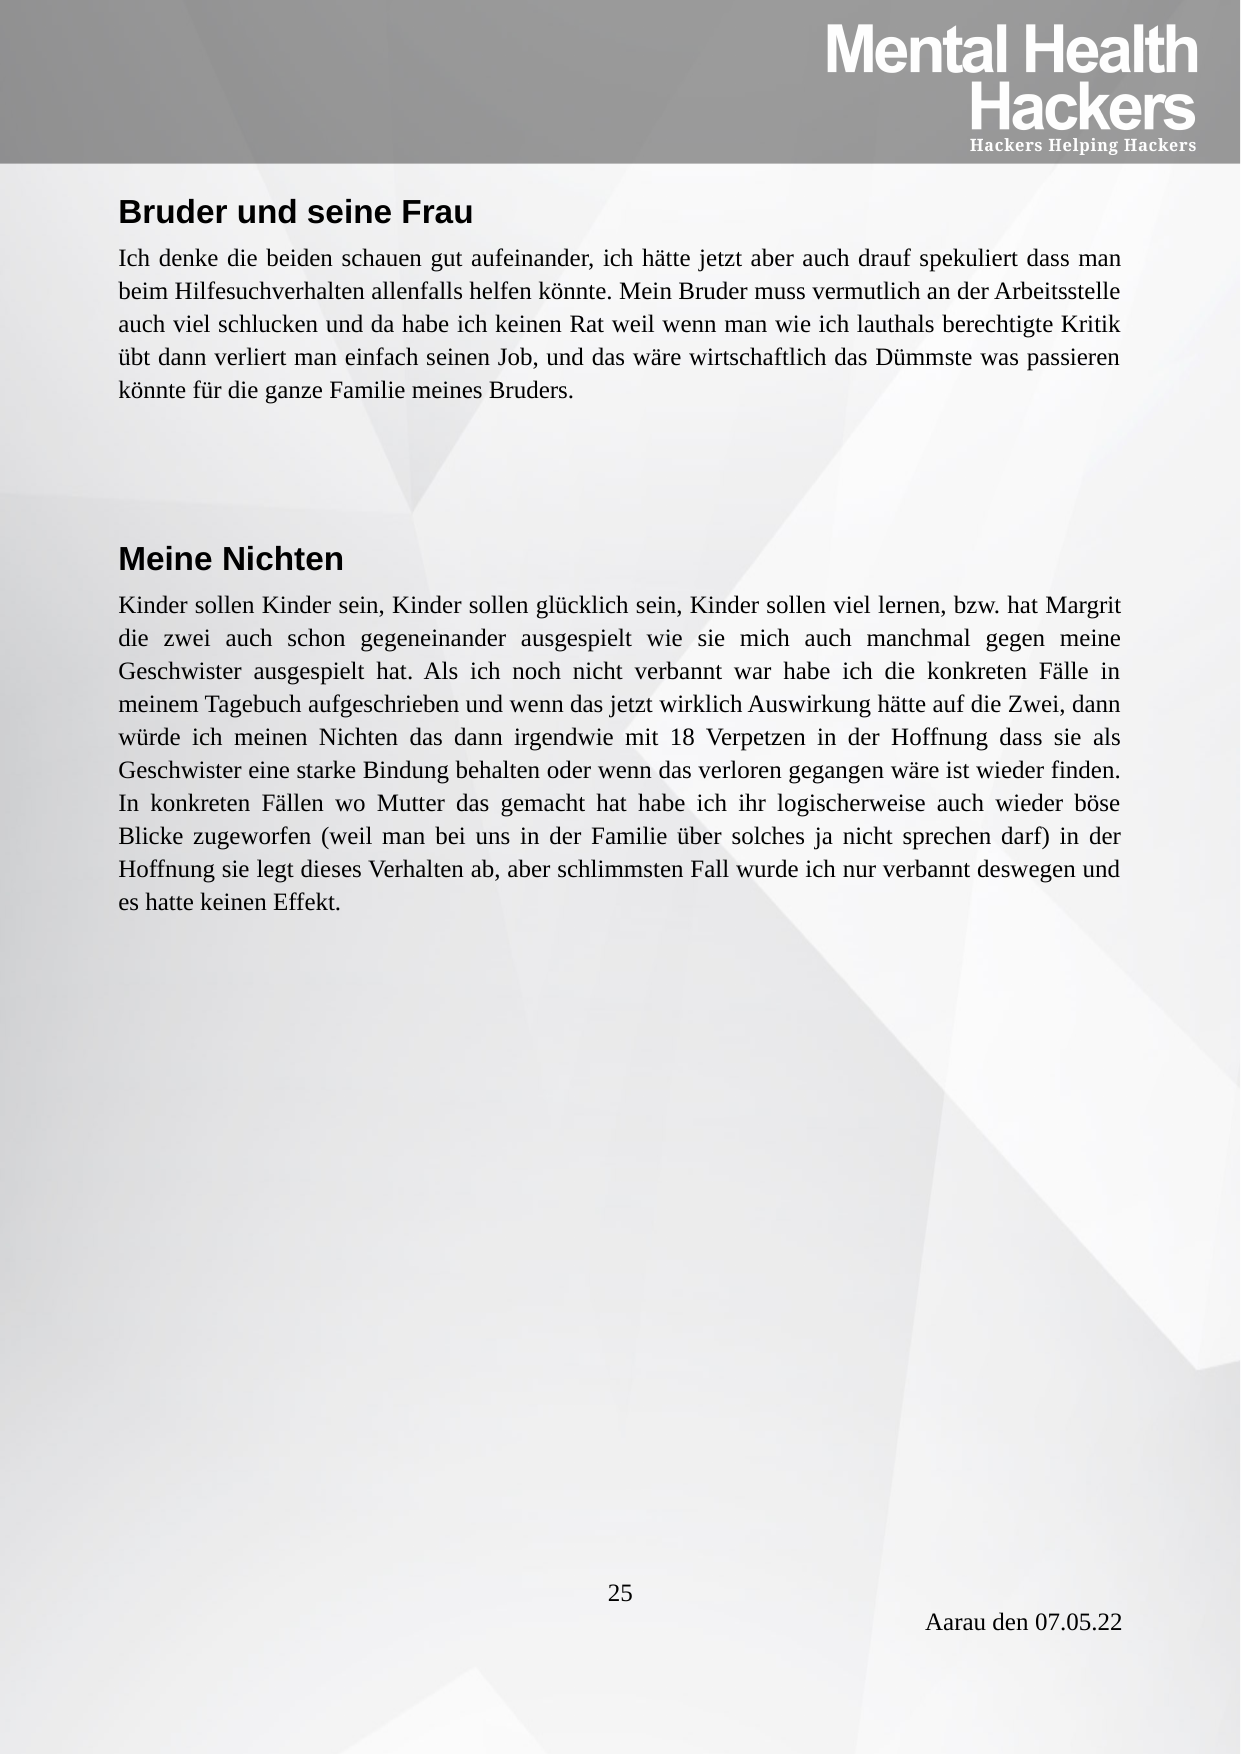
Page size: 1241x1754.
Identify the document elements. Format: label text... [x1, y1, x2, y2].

subtitle Bruder und seine Frau [118, 192, 1122, 231]
subtitle Meine Nichten [118, 539, 1122, 577]
text Ich denke die beiden schauen gut aufeinander, ich hätte jetzt aber auch drauf spekuliert dass man beim Hilfesuchverhalten allenfalls helfen könnte. Mein Bruder muss vermutlich an der Arbeitsstelle auch viel schlucken und da habe ich keinen Rat weil wenn man wie ich lauthals berechtigte Kritik übt dann verliert man einfach seinen Job, und das wäre wirtschaftlich das Dümmste was passieren könnte für die ganze Familie meines Bruders. [118, 243, 1122, 404]
text Kinder sollen Kinder sein, Kinder sollen glücklich sein, Kinder sollen viel lernen, bzw. hat Margrit die zwei auch schon gegeneinander ausgespielt wie sie mich auch manchmal gegen meine Geschwister ausgespielt hat. Als ich noch nicht verbannt war habe ich die konkreten Fälle in meinem Tagebuch aufgeschrieben und wenn das jetzt wirklich Auswirkung hätte auf die Zwei, dann würde ich meinen Nichten das dann irgendwie mit 18 Verpetzen in der Hoffnung dass sie als Geschwister eine starke Bindung behalten oder wenn das verloren gegangen wäre ist wieder finden. In konkreten Fällen wo Mutter das gemacht hat habe ich ihr logischerweise auch wieder böse Blicke zugeworfen (weil man bei uns in der Familie über solches ja nicht sprechen darf) in der Hoffnung sie legt dieses Verhalten ab, aber schlimmsten Fall wurde ich nur verbannt deswegen und es hatte keinen Effekt. [118, 590, 1122, 916]
picture [0, 0, 1241, 1754]
